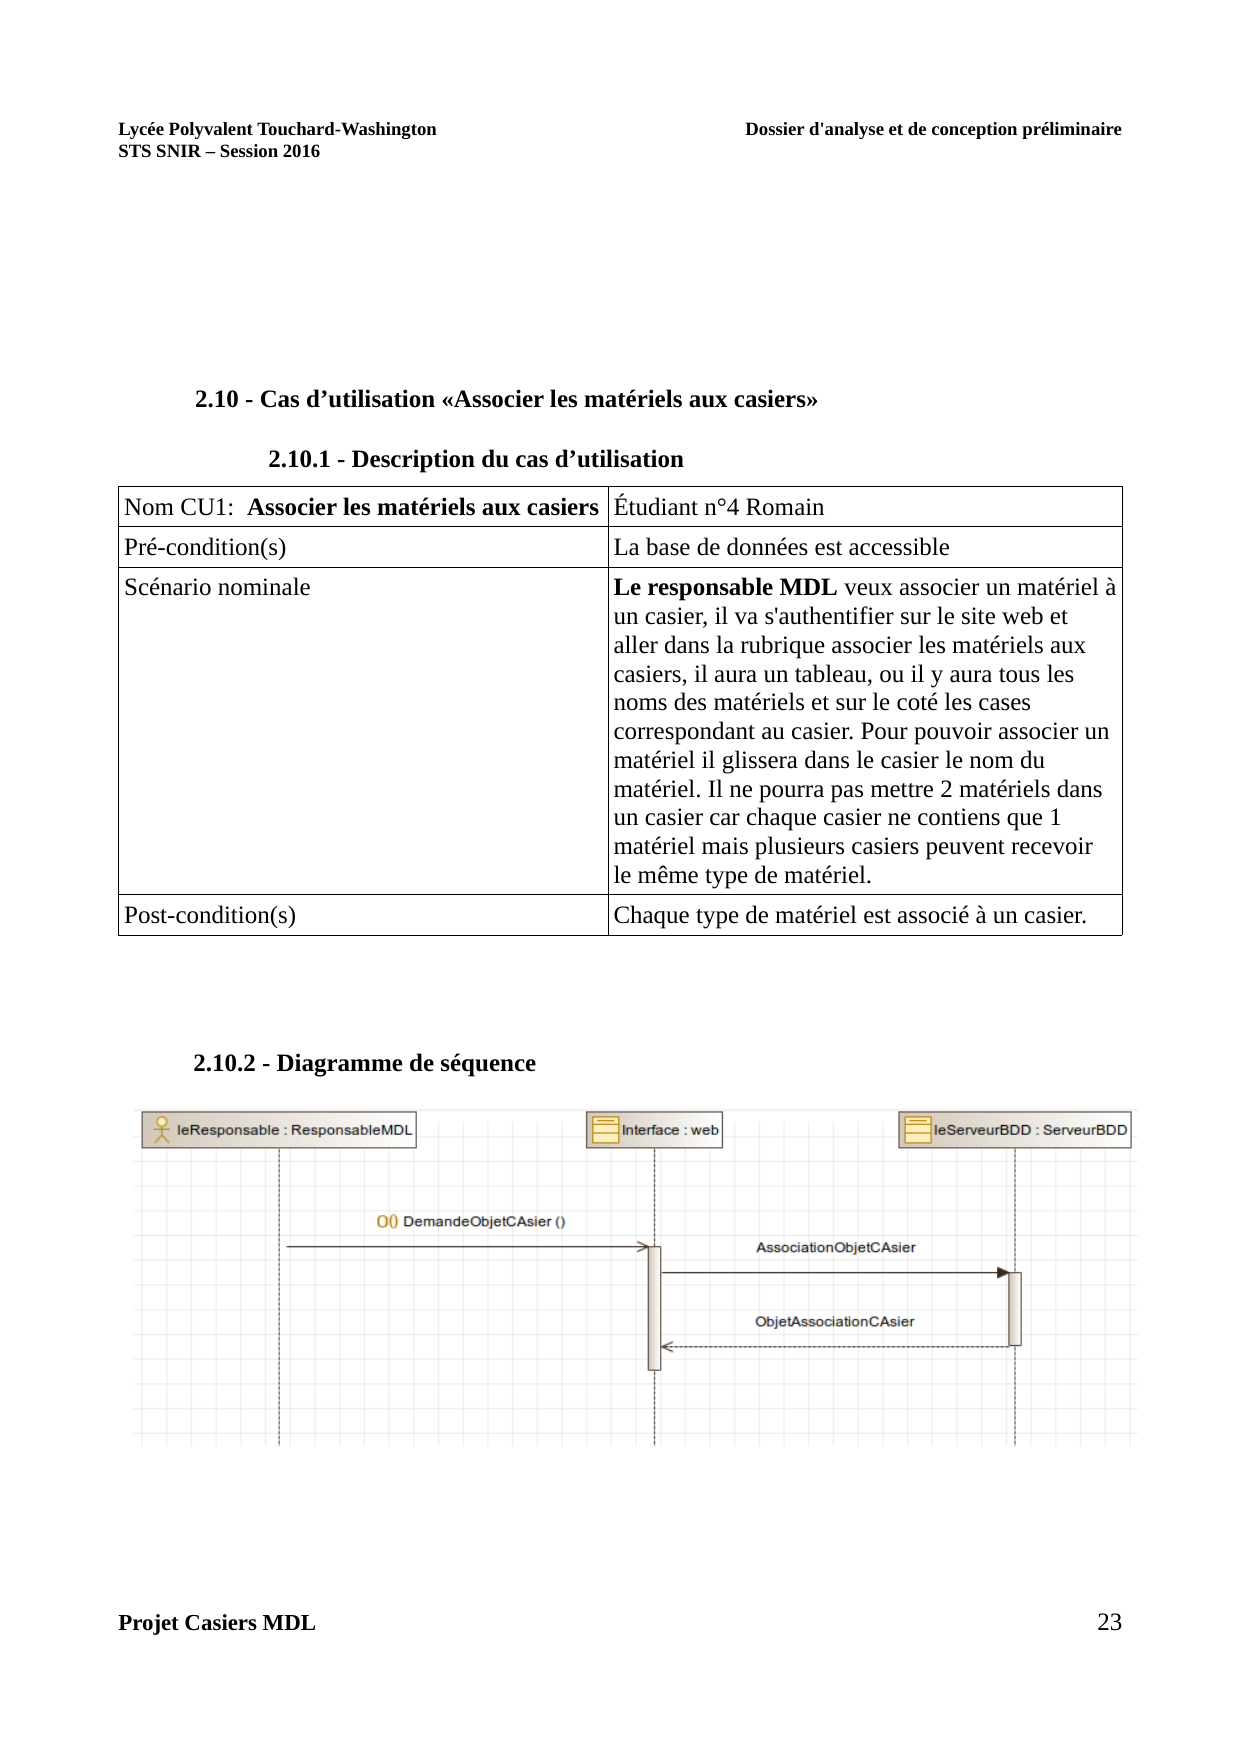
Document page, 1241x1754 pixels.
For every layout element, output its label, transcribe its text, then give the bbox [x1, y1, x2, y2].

subtitle 2.10.1 - Description du cas d’utilisation [118, 440, 1122, 473]
table_cell Scénario nominale [119, 568, 608, 894]
table_header Nom CU1: Associer les matériels aux casiers [119, 487, 608, 526]
table_cell La base de données est accessible [609, 527, 1122, 567]
table_cell Le responsable MDL veux associer un matériel à un casier, il va s'authentifier sur le site web et aller dans la rubrique associer les matériels aux casiers, il aura un tableau, ou il y aura tous les noms des matériels et sur le coté les cases correspondant au casier. Pour pouvoir associer un matériel il glissera dans le casier le nom du matériel. Il ne pourra pas mettre 2 matériels dans un casier car chaque casier ne contiens que 1 matériel mais plusieurs casiers peuvent recevoir le même type de matériel. [609, 568, 1122, 894]
table_cell Pré-condition(s) [119, 527, 608, 567]
table_header Étudiant n°4 Romain [609, 487, 1122, 526]
table_cell Post-condition(s) [119, 895, 608, 935]
picture [133, 1109, 1138, 1446]
table_cell Chaque type de matériel est associé à un casier. [609, 895, 1122, 935]
subtitle 2.10 - Cas d’utilisation «Associer les matériels aux casiers» [195, 384, 1122, 413]
subtitle 2.10.2 - Diagramme de séquence [118, 1044, 1122, 1078]
